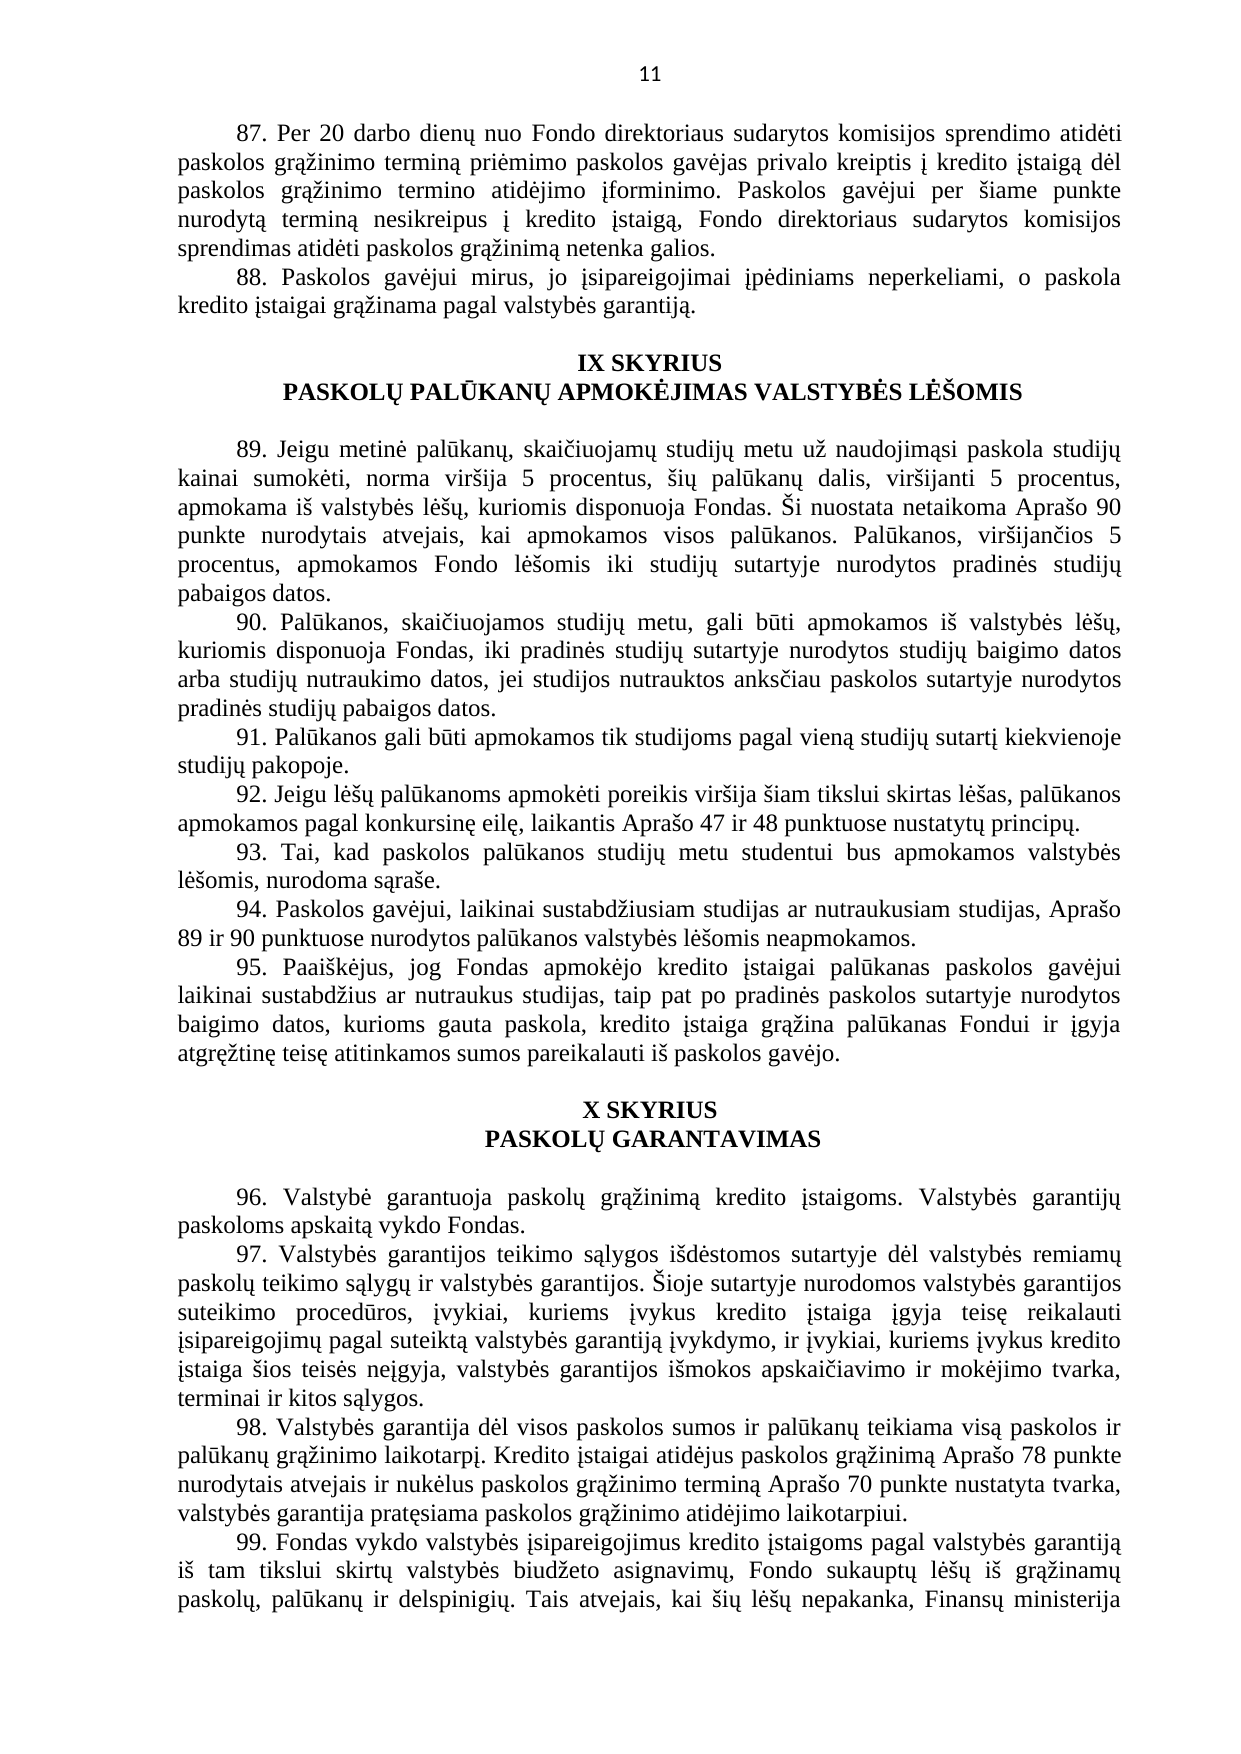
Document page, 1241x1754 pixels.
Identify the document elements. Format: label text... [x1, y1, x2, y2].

text 96. Valstybė garantuoja paskolų grąžinimą kredito įstaigoms. Valstybės garantijų paskoloms apskaitą vykdo Fondas. [177, 1182, 1122, 1239]
text 93. Tai, kad paskolos palūkanos studijų metu studentui bus apmokamos valstybės lėšomis, nurodoma sąraše. [177, 837, 1122, 894]
text PASKOLŲ GARANTAVIMAS [177, 1124, 1122, 1153]
text 98. Valstybės garantija dėl visos paskolos sumos ir palūkanų teikiama visą paskolos ir palūkanų grąžinimo laikotarpį. Kredito įstaigai atidėjus paskolos grąžinimą Aprašo 78 punkte nurodytais atvejais ir nukėlus paskolos grąžinimo terminą Aprašo 70 punkte nustatyta tvarka, valstybės garantija pratęsiama paskolos grąžinimo atidėjimo laikotarpiui. [177, 1412, 1122, 1527]
text 90. Palūkanos, skaičiuojamos studijų metu, gali būti apmokamos iš valstybės lėšų, kuriomis disponuoja Fondas, iki pradinės studijų sutartyje nurodytos studijų baigimo datos arba studijų nutraukimo datos, jei studijos nutrauktos anksčiau paskolos sutartyje nurodytos pradinės studijų pabaigos datos. [177, 607, 1122, 722]
text 89. Jeigu metinė palūkanų, skaičiuojamų studijų metu už naudojimąsi paskola studijų kainai sumokėti, norma viršija 5 procentus, šių palūkanų dalis, viršijanti 5 procentus, apmokama iš valstybės lėšų, kuriomis disponuoja Fondas. Ši nuostata netaikoma Aprašo 90 punkte nurodytais atvejais, kai apmokamos visos palūkanos. Palūkanos, viršijančios 5 procentus, apmokamos Fondo lėšomis iki studijų sutartyje nurodytos pradinės studijų pabaigos datos. [177, 434, 1122, 607]
text 91. Palūkanos gali būti apmokamos tik studijoms pagal vieną studijų sutartį kiekvienoje studijų pakopoje. [177, 722, 1122, 779]
text 94. Paskolos gavėjui, laikinai sustabdžiusiam studijas ar nutraukusiam studijas, Aprašo 89 ir 90 punktuose nurodytos palūkanos valstybės lėšomis neapmokamos. [177, 894, 1122, 952]
text PASKOLŲ PALŪKANŲ APMOKĖJIMAS VALSTYBĖS LĖŠOMIS [177, 377, 1122, 406]
text 99. Fondas vykdo valstybės įsipareigojimus kredito įstaigoms pagal valstybės garantiją iš tam tikslui skirtų valstybės biudžeto asignavimų, Fondo sukauptų lėšų iš grąžinamų paskolų, palūkanų ir delspinigių. Tais atvejais, kai šių lėšų nepakanka, Finansų ministerija [177, 1527, 1122, 1613]
text IX SKYRIUS [177, 348, 1122, 377]
text 92. Jeigu lėšų palūkanoms apmokėti poreikis viršija šiam tikslui skirtas lėšas, palūkanos apmokamos pagal konkursinę eilę, laikantis Aprašo 47 ir 48 punktuose nustatytų principų. [177, 779, 1122, 837]
text 95. Paaiškėjus, jog Fondas apmokėjo kredito įstaigai palūkanas paskolos gavėjui laikinai sustabdžius ar nutraukus studijas, taip pat po pradinės paskolos sutartyje nurodytos baigimo datos, kurioms gauta paskola, kredito įstaiga grąžina palūkanas Fondui ir įgyja atgręžtinę teisę atitinkamos sumos pareikalauti iš paskolos gavėjo. [177, 952, 1122, 1067]
text 97. Valstybės garantijos teikimo sąlygos išdėstomos sutartyje dėl valstybės remiamų paskolų teikimo sąlygų ir valstybės garantijos. Šioje sutartyje nurodomos valstybės garantijos suteikimo procedūros, įvykiai, kuriems įvykus kredito įstaiga įgyja teisę reikalauti įsipareigojimų pagal suteiktą valstybės garantiją įvykdymo, ir įvykiai, kuriems įvykus kredito įstaiga šios teisės neįgyja, valstybės garantijos išmokos apskaičiavimo ir mokėjimo tvarka, terminai ir kitos sąlygos. [177, 1239, 1122, 1412]
text X SKYRIUS [177, 1096, 1122, 1124]
text 87. Per 20 darbo dienų nuo Fondo direktoriaus sudarytos komisijos sprendimo atidėti paskolos grąžinimo terminą priėmimo paskolos gavėjas privalo kreiptis į kredito įstaigą dėl paskolos grąžinimo termino atidėjimo įforminimo. Paskolos gavėjui per šiame punkte nurodytą terminą nesikreipus į kredito įstaigą, Fondo direktoriaus sudarytos komisijos sprendimas atidėti paskolos grąžinimą netenka galios. [177, 118, 1122, 262]
text 88. Paskolos gavėjui mirus, jo įsipareigojimai įpėdiniams neperkeliami, o paskola kredito įstaigai grąžinama pagal valstybės garantiją. [177, 262, 1122, 319]
